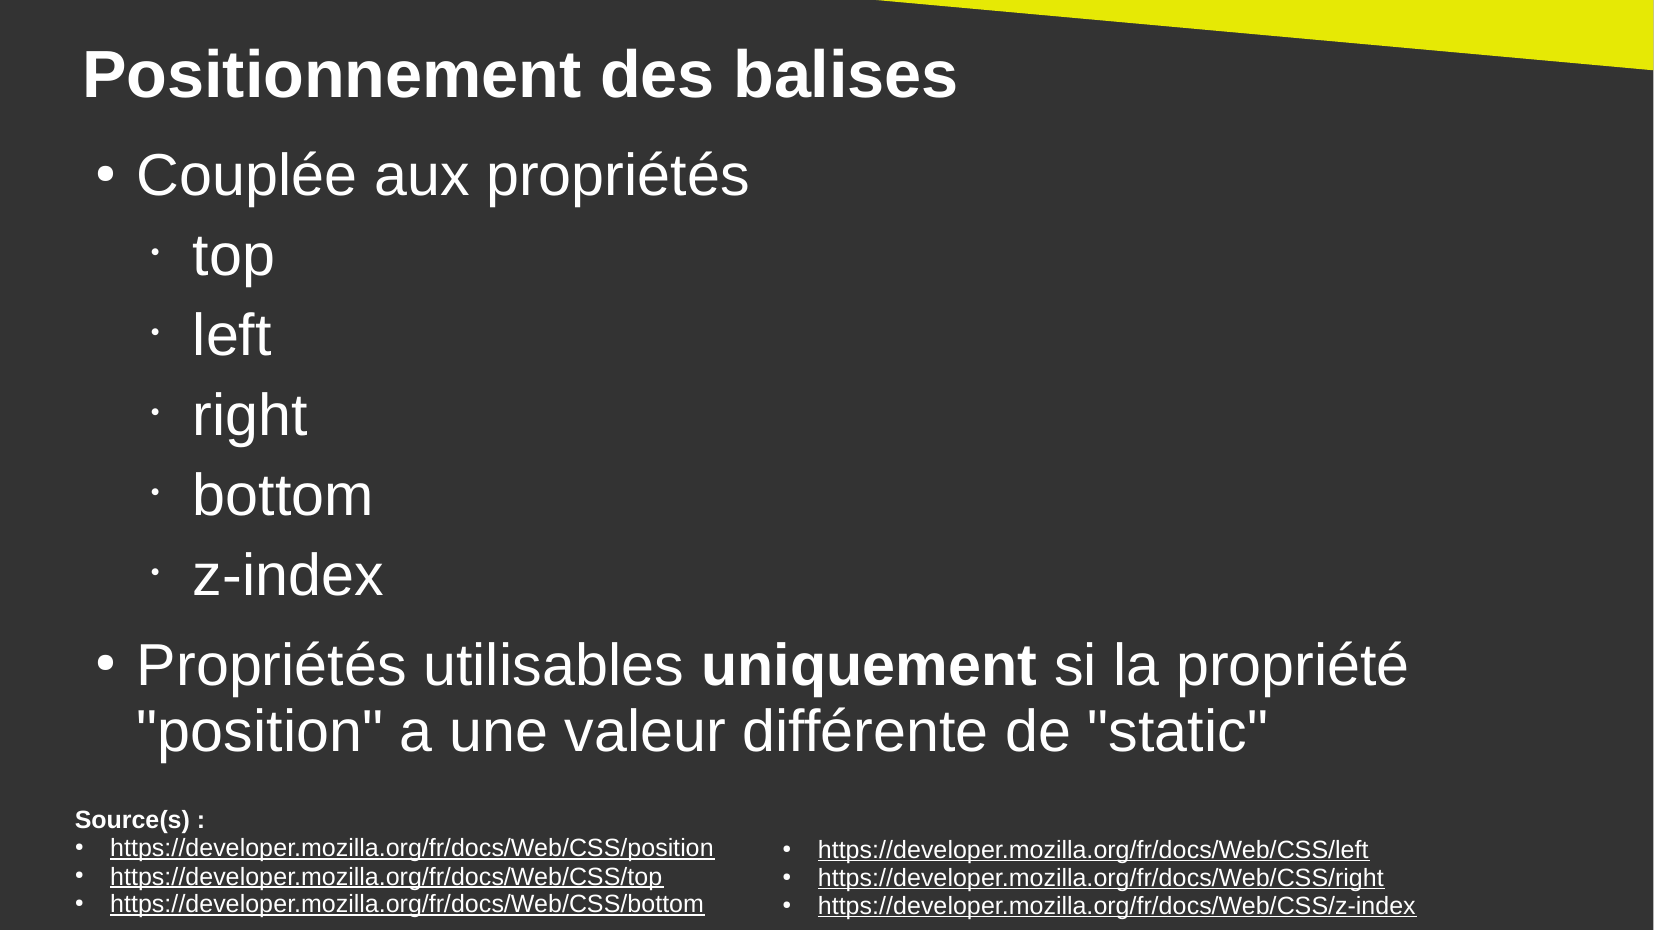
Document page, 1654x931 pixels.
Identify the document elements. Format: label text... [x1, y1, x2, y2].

text_box Source(s) : https://developer.mozilla.org/fr/docs/Web/CSS/position https://developer.mozilla.org/fr/docs/Web/CSS/top https://developer.mozilla.org/fr/docs/Web/CSS/bottom [60, 798, 733, 926]
text_box [876, 0, 1654, 71]
text_box https://developer.mozilla.org/fr/docs/Web/CSS/left https://developer.mozilla.org/fr/docs/Web/CSS/right https://developer.mozilla.org/fr/docs/Web/CSS/z-index [767, 828, 1441, 928]
list Couplée aux propriétés top left right bottom z-index Propriétés utilisables uniquement si la propriété "position" a une valeur différente de "static" [80, 141, 1620, 768]
title Positionnement des balises [82, 37, 1571, 114]
